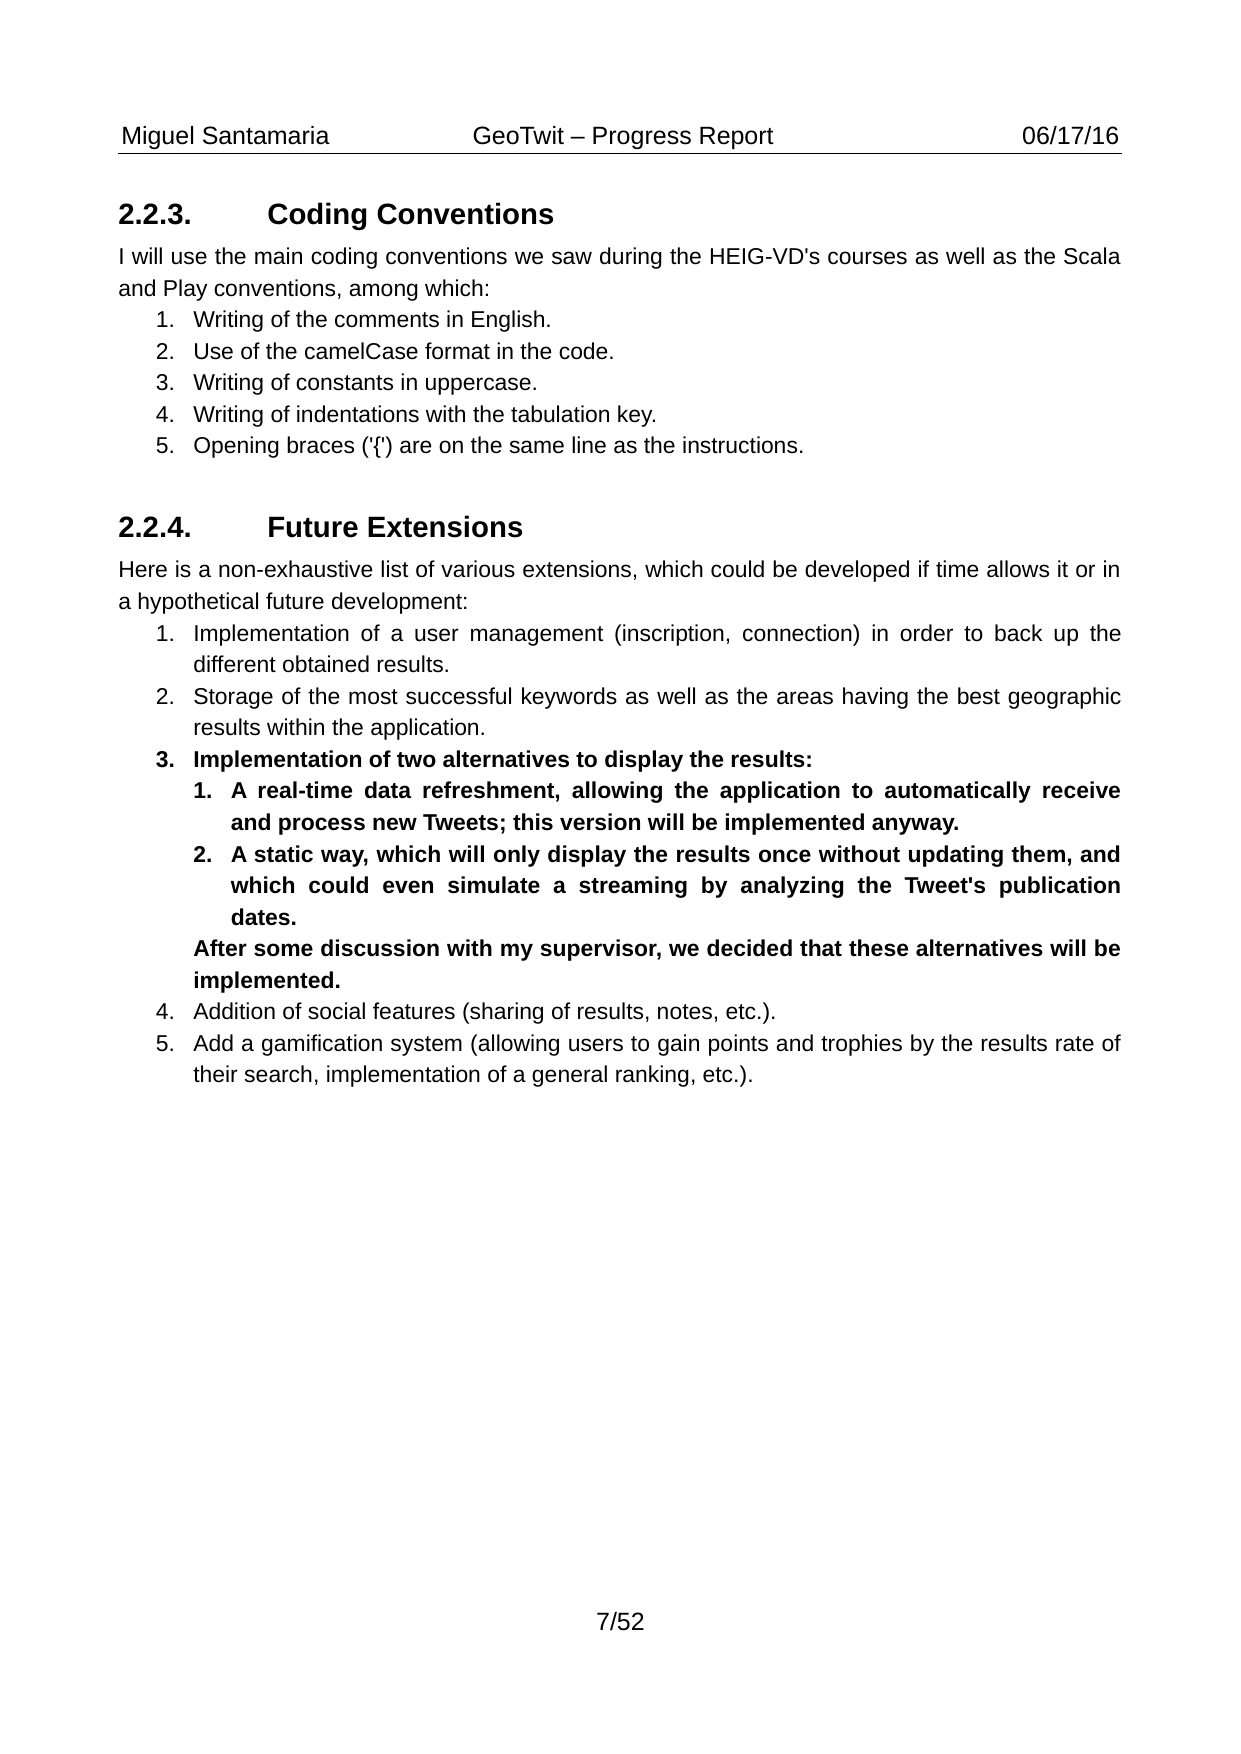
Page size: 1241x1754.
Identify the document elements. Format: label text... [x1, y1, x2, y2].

list A real-time data refreshment, allowing the application to automatically receive and process new Tweets; this version will be implemented anyway. [193, 777, 1122, 835]
subtitle Coding Conventions [118, 197, 1122, 231]
list Writing of the comments in English. [156, 306, 1122, 333]
text I will use the main coding conventions we saw during the HEIG-VD's courses as well as the Scala and Play conventions, among which: [118, 243, 1122, 301]
subtitle Future Extensions [118, 510, 1122, 544]
list Writing of constants in uppercase. [156, 369, 1122, 396]
list Use of the camelCase format in the code. [156, 338, 1122, 364]
list Add a gamification system (allowing users to gain points and trophies by the results rate of their search, implementation of a general ranking, etc.). [156, 1030, 1122, 1088]
list Implementation of a user management (inscription, connection) in order to back up the different obtained results. [156, 619, 1122, 677]
list A static way, which will only display the results once without updating them, and which could even simulate a streaming by analyzing the Tweet's publication dates. [193, 841, 1122, 930]
list Writing of indentations with the tabulation key. [156, 401, 1122, 427]
list Implementation of two alternatives to display the results: [156, 746, 1122, 772]
list Opening braces ('{') are on the same line as the instructions. [156, 432, 1122, 459]
list Addition of social features (sharing of results, notes, etc.). [156, 998, 1122, 1025]
list After some discussion with my supervisor, we decided that these alternatives will be implemented. [156, 935, 1122, 993]
text Here is a non-exhaustive list of various extensions, which could be developed if time allows it or in a hypothetical future development: [118, 556, 1122, 614]
list Storage of the most successful keywords as well as the areas having the best geographic results within the application. [156, 683, 1122, 741]
